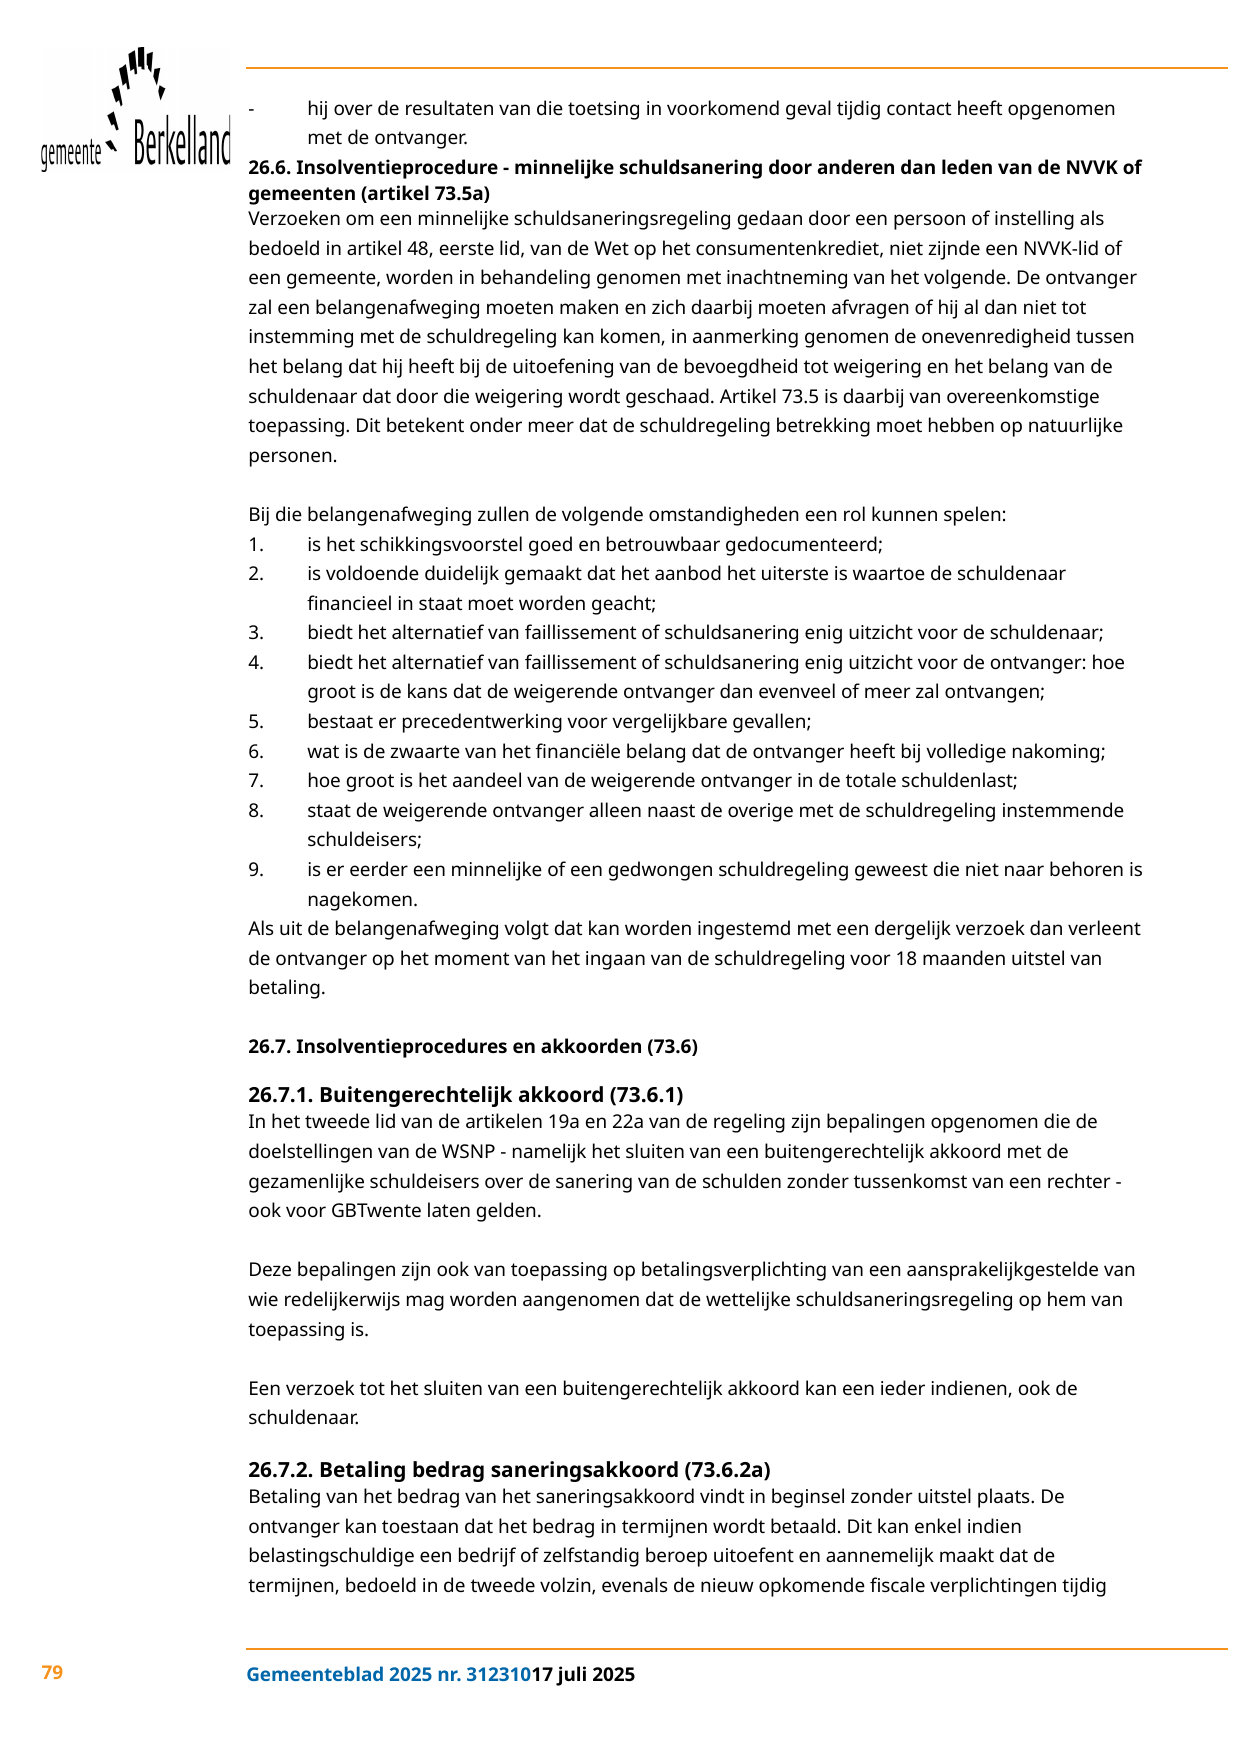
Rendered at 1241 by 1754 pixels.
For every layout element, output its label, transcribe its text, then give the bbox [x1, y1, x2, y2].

list bestaat er precedentwerking voor vergelijkbare gevallen; [248, 708, 1152, 734]
list biedt het alternatief van faillissement of schuldsanering enig uitzicht voor de schuldenaar; [248, 619, 1152, 645]
text Verzoeken om een minnelijke schuldsaneringsregeling gedaan door een persoon of instelling als bedoeld in artikel 48, eerste lid, van de Wet op het consumentenkrediet, niet zijnde een NVVK-lid of een gemeente, worden in behandeling genomen met inachtneming van het volgende. De ontvanger zal een belangenafweging moeten maken en zich daarbij moeten afvragen of hij al dan niet tot instemming met de schuldregeling kan komen, in aanmerking genomen de onevenredigheid tussen het belang dat hij heeft bij de uitoefening van de bevoegdheid tot weigering en het belang van de schuldenaar dat door die weigering wordt geschaad. Artikel 73.5 is daarbij van overeenkomstige toepassing. Dit betekent onder meer dat de schuldregeling betrekking moet hebben op natuurlijke personen. [248, 205, 1152, 468]
picture [41, 47, 231, 172]
list is het schikkingsvoorstel goed en betrouwbaar gedocumenteerd; [248, 531, 1152, 557]
list is voldoende duidelijk gemaakt dat het aanbod het uiterste is waartoe de schuldenaar financieel in staat moet worden geacht; [248, 560, 1152, 616]
text 26.7.1. Buitengerechtelijk akkoord (73.6.1) [248, 1080, 1152, 1109]
text Bij die belangenafweging zullen de volgende omstandigheden een rol kunnen spelen: [248, 501, 1152, 527]
text Een verzoek tot het sluiten van een buitengerechtelijk akkoord kan een ieder indienen, ook de schuldenaar. [248, 1375, 1152, 1430]
text Als uit de belangenafweging volgt dat kan worden ingestemd met een dergelijk verzoek dan verleent de ontvanger op het moment van het ingaan van de schuldregeling voor 18 maanden uitstel van betaling. [248, 915, 1152, 1000]
list biedt het alternatief van faillissement of schuldsanering enig uitzicht voor de ontvanger: hoe groot is de kans dat de weigerende ontvanger dan evenveel of meer zal ontvangen; [248, 649, 1152, 704]
list is er eerder een minnelijke of een gedwongen schuldregeling geweest die niet naar behoren is nagekomen. [248, 856, 1152, 912]
text 26.6. Insolventieprocedure - minnelijke schuldsanering door anderen dan leden van de NVVK of gemeenten (artikel 73.5a) [248, 154, 1152, 205]
list wat is de zwaarte van het financiële belang dat de ontvanger heeft bij volledige nakoming; [248, 738, 1152, 764]
text 26.7. Insolventieprocedures en akkoorden (73.6) [248, 1034, 1152, 1059]
list hoe groot is het aandeel van de weigerende ontvanger in de totale schuldenlast; [248, 767, 1152, 793]
text In het tweede lid van de artikelen 19a en 22a van de regeling zijn bepalingen opgenomen die de doelstellingen van de WSNP - namelijk het sluiten van een buitengerechtelijk akkoord met de gezamenlijke schuldeisers over de sanering van de schulden zonder tussenkomst van een rechter - ook voor GBTwente laten gelden. [248, 1109, 1152, 1223]
text 26.7.2. Betaling bedrag saneringsakkoord (73.6.2a) [248, 1455, 1152, 1483]
list hij over de resultaten van die toetsing in voorkomend geval tijdig contact heeft opgenomen met de ontvanger. [248, 95, 1152, 150]
text Betaling van het bedrag van het saneringsakkoord vindt in beginsel zonder uitstel plaats. De ontvanger kan toestaan dat het bedrag in termijnen wordt betaald. Dit kan enkel indien belastingschuldige een bedrijf of zelfstandig beroep uitoefent en aannemelijk maakt dat de termijnen, bedoeld in de tweede volzin, evenals de nieuw opkomende fiscale verplichtingen tijdig [248, 1483, 1152, 1598]
list staat de weigerende ontvanger alleen naast de overige met de schuldregeling instemmende schuldeisers; [248, 797, 1152, 852]
text Deze bepalingen zijn ook van toepassing op betalingsverplichting van een aansprakelijkgestelde van wie redelijkerwijs mag worden aangenomen dat de wettelijke schuldsaneringsregeling op hem van toepassing is. [248, 1257, 1152, 1342]
